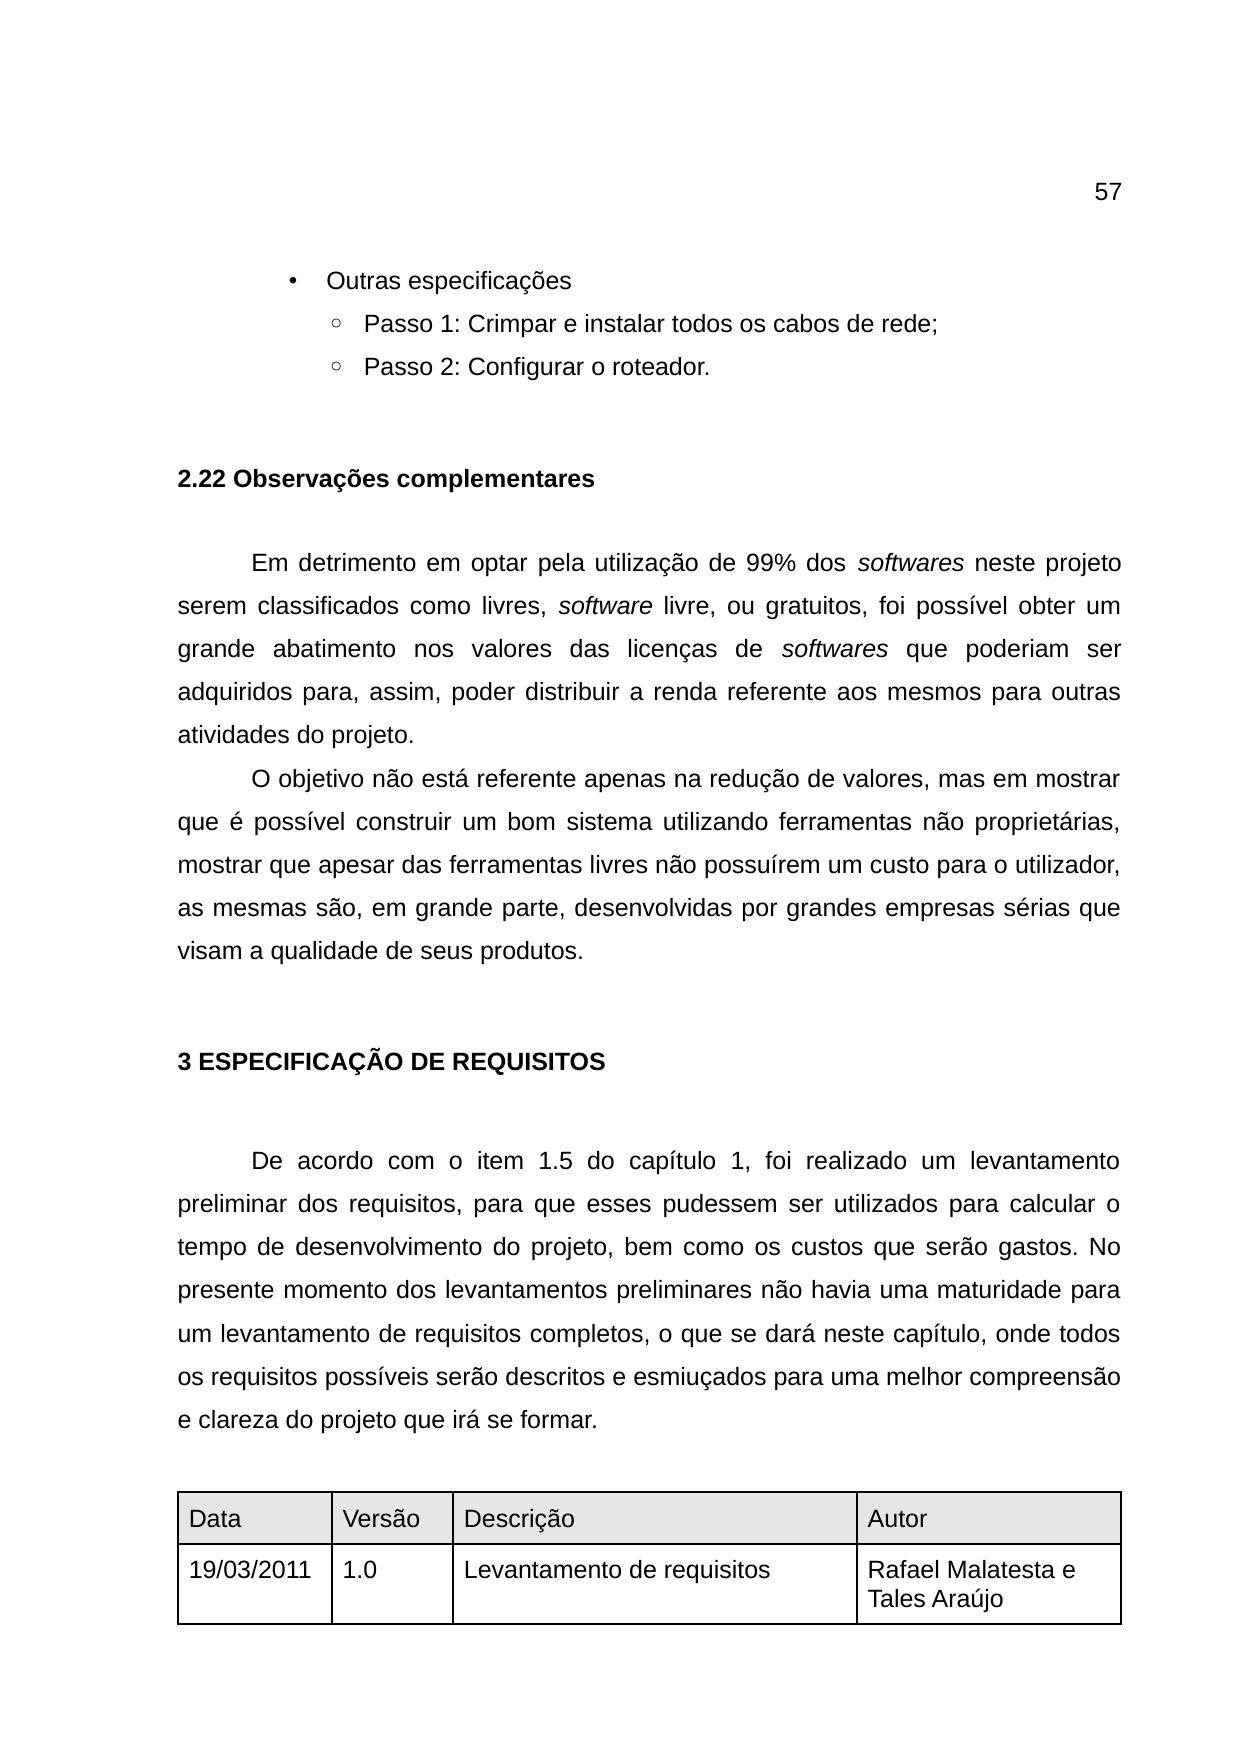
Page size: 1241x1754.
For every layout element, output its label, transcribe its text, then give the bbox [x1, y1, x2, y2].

table_header Autor [858, 1493, 1120, 1543]
subtitle 3 ESPECIFICAÇÃO DE REQUISITOS [177, 1047, 1122, 1076]
table_cell 19/03/2011 [179, 1545, 331, 1623]
text De acordo com o item 1.5 do capítulo 1, foi realizado um levantamento preliminar dos requisitos, para que esses pudessem ser utilizados para calcular o tempo de desenvolvimento do projeto, bem como os custos que serão gastos. No presente momento dos levantamentos preliminares não havia uma maturidade para um levantamento de requisitos completos, o que se dará neste capítulo, onde todos os requisitos possíveis serão descritos e esmiuçados para uma melhor compreensão e clareza do projeto que irá se formar. [177, 1146, 1122, 1433]
subtitle 2.22 Observações complementares [177, 463, 1122, 492]
list Outras especificações [288, 266, 1122, 294]
text O objetivo não está referente apenas na redução de valores, mas em mostrar que é possível construir um bom sistema utilizando ferramentas não proprietárias, mostrar que apesar das ferramentas livres não possuírem um custo para o utilizador, as mesmas são, em grande parte, desenvolvidas por grandes empresas sérias que visam a qualidade de seus produtos. [177, 763, 1122, 965]
table_cell 1.0 [333, 1545, 452, 1623]
table_cell Levantamento de requisitos [454, 1545, 856, 1623]
text Em detrimento em optar pela utilização de 99% dos softwares neste projeto serem classificados como livres, software livre, ou gratuitos, foi possível obter um grande abatimento nos valores das licenças de softwares que poderiam ser adquiridos para, assim, poder distribuir a renda referente aos mesmos para outras atividades do projeto. [177, 548, 1122, 749]
table_header Descrição [454, 1493, 856, 1543]
list Passo 1: Crimpar e instalar todos os cabos de rede; [326, 309, 1122, 338]
list Passo 2: Configurar o roteador. [326, 352, 1122, 381]
table_header Data [179, 1493, 331, 1543]
table_cell Rafael Malatesta e Tales Araújo [858, 1545, 1120, 1623]
table_header Versão [333, 1493, 452, 1543]
